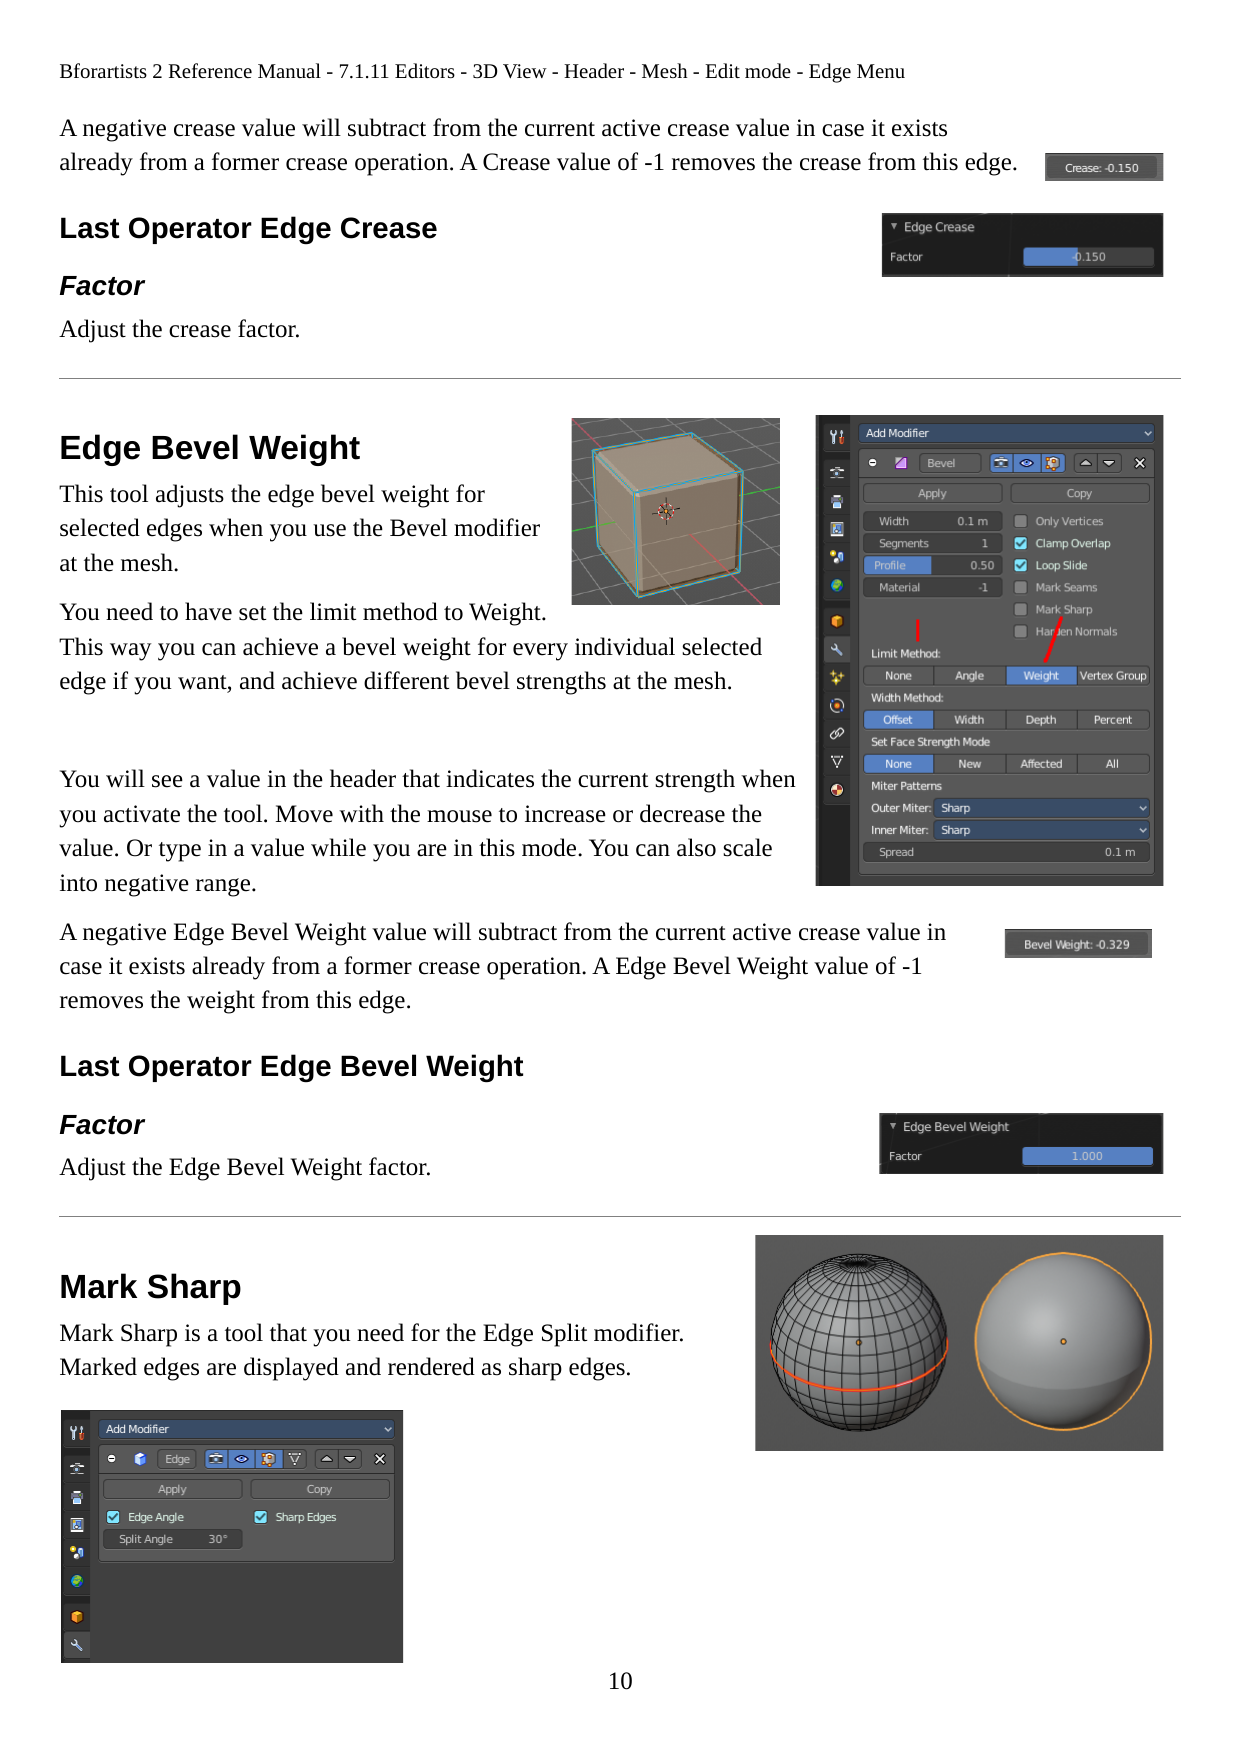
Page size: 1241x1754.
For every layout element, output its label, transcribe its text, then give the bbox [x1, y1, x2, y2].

text Adjust the crease factor. [59, 314, 1181, 343]
text A negative Edge Bevel Weight value will subtract from the current active crease value in case it exists already from a former crease operation. A Edge Bevel Weight value of -1 removes the weight from this edge. [59, 917, 1181, 1014]
text You will see a value in the header that indicates the current strength when you activate the tool. Move with the mouse to increase or decrease the value. Or type in a value while you are in this mode. You can also scale into negative range. [59, 764, 1181, 896]
picture [61, 1410, 404, 1663]
picture [755, 1235, 1164, 1451]
subtitle Factor [59, 269, 1181, 301]
text Mark Sharp is a tool that you need for the Edge Split modifier. Marked edges are displayed and rendered as sharp edges. [59, 1318, 755, 1381]
subtitle Edge Bevel Weight [59, 428, 571, 467]
picture [571, 418, 780, 605]
subtitle [1164, 428, 1181, 467]
subtitle Mark Sharp [59, 1266, 755, 1305]
subtitle [780, 428, 815, 467]
subtitle [1164, 1266, 1181, 1305]
text You need to have set the limit method to Weight. This way you can achieve a bevel weight for every individual selected edge if you want, and achieve different bevel strengths at the mesh. [59, 597, 815, 695]
picture [881, 213, 1164, 277]
picture [879, 1113, 1164, 1174]
text [780, 479, 815, 577]
subtitle Factor [59, 1108, 1181, 1140]
subtitle Last Operator Edge Crease [59, 211, 1181, 244]
text Adjust the Edge Bevel Weight factor. [59, 1152, 1181, 1181]
picture [1045, 153, 1164, 181]
text This tool adjusts the edge bevel weight for selected edges when you use the Bevel modifier at the mesh. [59, 479, 571, 577]
picture [815, 415, 1164, 886]
text A negative crease value will subtract from the current active crease value in case it exists already from a former crease operation. A Crease value of -1 removes the crease from this edge. [59, 113, 1181, 176]
picture [1004, 929, 1152, 958]
subtitle Last Operator Edge Bevel Weight [59, 1049, 1181, 1083]
